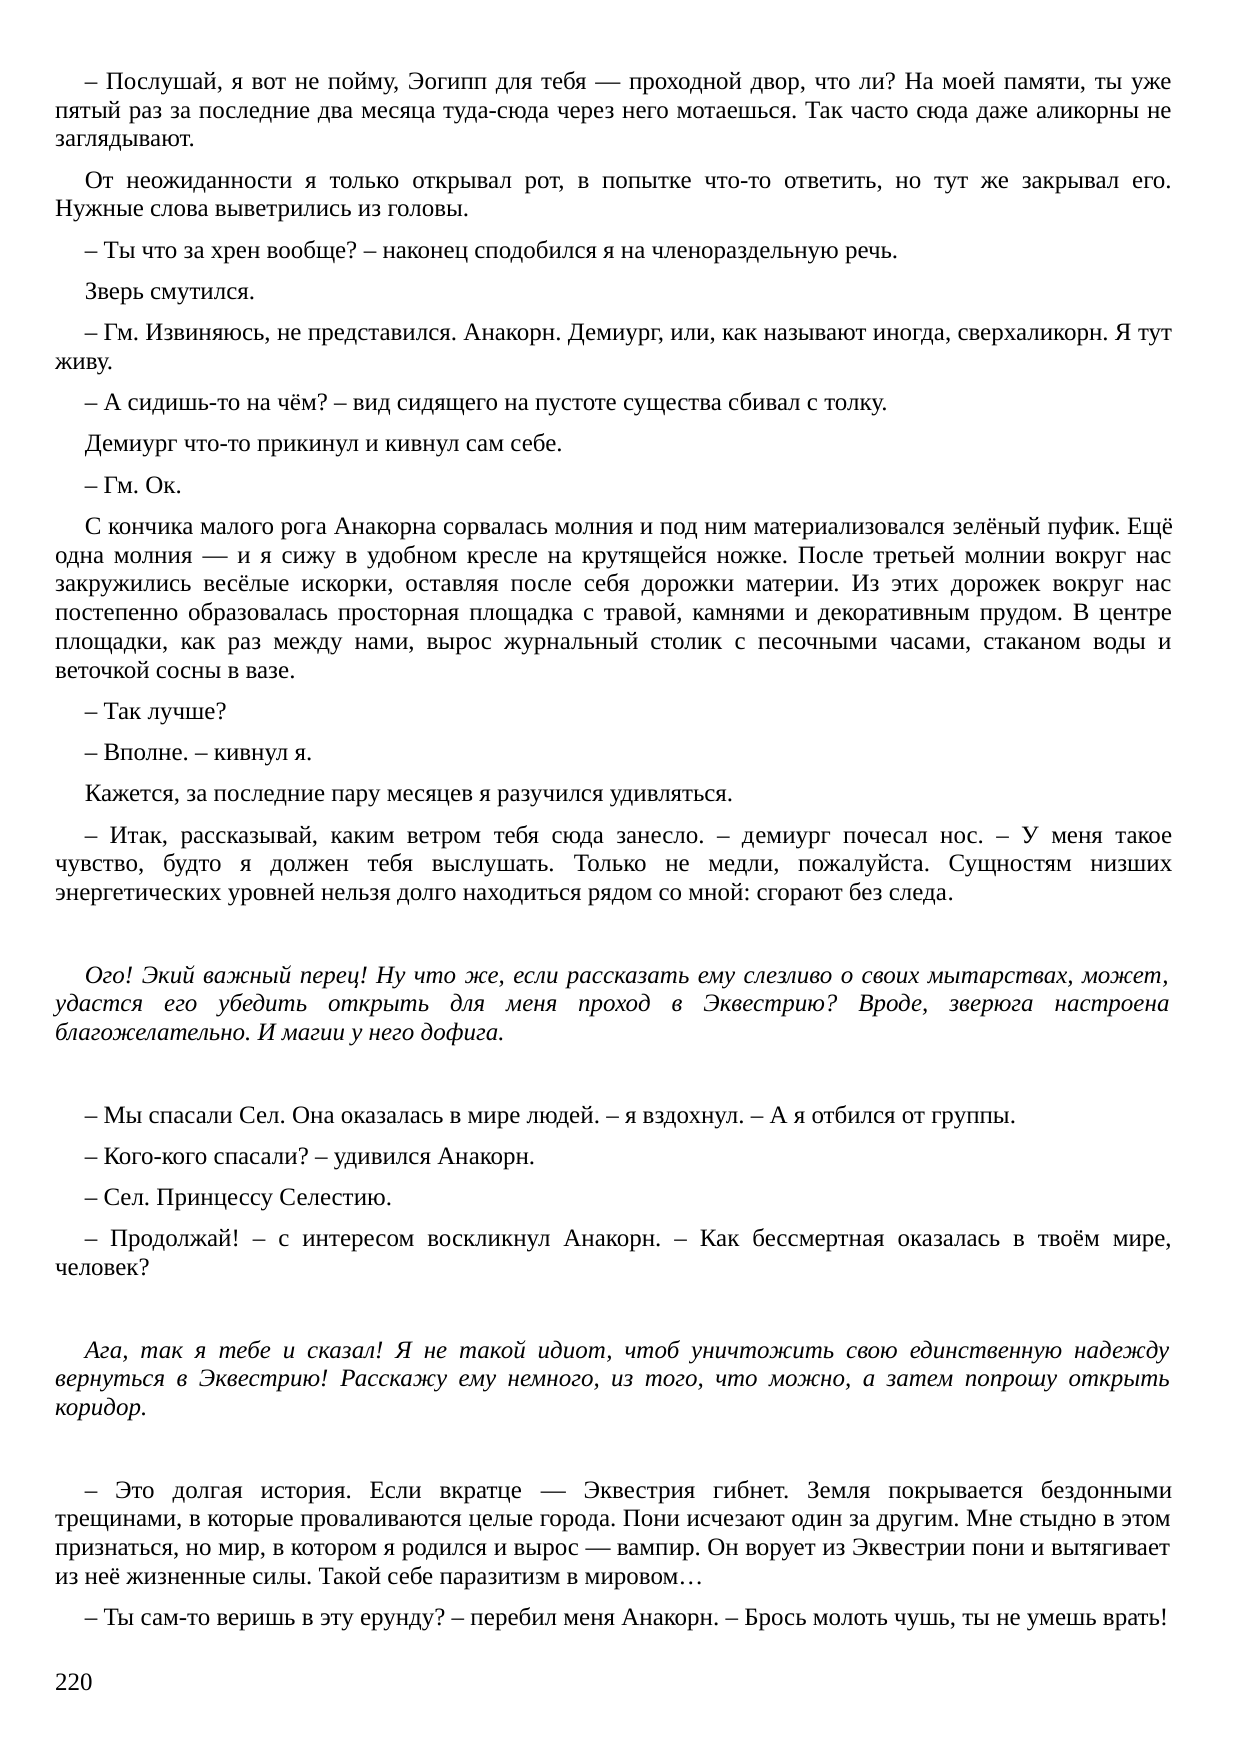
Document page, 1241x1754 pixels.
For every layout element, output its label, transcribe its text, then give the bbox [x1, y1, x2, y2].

text – Гм. Ок. [55, 470, 1173, 498]
text – Так лучше? [55, 696, 1173, 725]
text Демиург что-то прикинул и кивнул сам себе. [55, 428, 1173, 457]
text С кончика малого рога Анакорна сорвалась молния и под ним материализовался зелёный пуфик. Ещё одна молния — и я сижу в удобном кресле на крутящейся ножке. После третьей молнии вокруг нас закружились весёлые искорки, оставляя после себя дорожки материи. Из этих дорожек вокруг нас постепенно образовалась просторная площадка с травой, камнями и декоративным прудом. В центре площадки, как раз между нами, вырос журнальный столик с песочными часами, стаканом воды и веточкой сосны в вазе. [55, 511, 1173, 683]
text – Продолжай! – с интересом воскликнул Анакорн. – Как бессмертная оказалась в твоём мире, человек? [55, 1223, 1173, 1281]
text Ага, так я тебе и сказал! Я не такой идиот, чтоб уничтожить свою единственную надежду вернуться в Эквестрию! Расскажу ему немного, из того, что можно, а затем попрошу открыть коридор. [55, 1335, 1173, 1421]
text – Ты что за хрен вообще? – наконец сподобился я на членораздельную речь. [55, 235, 1173, 263]
text Кажется, за последние пару месяцев я разучился удивляться. [55, 778, 1173, 807]
text – Итак, рассказывай, каким ветром тебя сюда занесло. – демиург почесал нос. – У меня такое чувство, будто я должен тебя выслушать. Только не медли, пожалуйста. Сущностям низших энергетических уровней нельзя долго находиться рядом со мной: сгорают без следа. [55, 820, 1173, 906]
text – Послушай, я вот не пойму, Эогипп для тебя — проходной двор, что ли? На моей памяти, ты уже пятый раз за последние два месяца туда-сюда через него мотаешься. Так часто сюда даже аликорны не заглядывают. [55, 66, 1173, 152]
text – А сидишь-то на чём? – вид сидящего на пустоте существа сбивал с толку. [55, 387, 1173, 416]
text – Гм. Извиняюсь, не представился. Анакорн. Демиург, или, как называют иногда, сверхаликорн. Я тут живу. [55, 317, 1173, 375]
text Ого! Экий важный перец! Ну что же, если рассказать ему слезливо о своих мытарствах, может, удастся его убедить открыть для меня проход в Эквестрию? Вроде, зверюга настроена благожелательно. И магии у него дофига. [55, 960, 1173, 1046]
text – Кого-кого спасали? – удивился Анакорн. [55, 1141, 1173, 1170]
text – Это долгая история. Если вкратце — Эквестрия гибнет. Земля покрывается бездонными трещинами, в которые проваливаются целые города. Пони исчезают один за другим. Мне стыдно в этом признаться, но мир, в котором я родился и вырос — вампир. Он ворует из Эквестрии пони и вытягивает из неё жизненные силы. Такой себе паразитизм в мировом… [55, 1475, 1173, 1590]
text – Вполне. – кивнул я. [55, 737, 1173, 766]
text – Ты сам-то веришь в эту ерунду? – перебил меня Анакорн. – Брось молоть чушь, ты не умешь врать! [55, 1602, 1173, 1631]
text От неожиданности я только открывал рот, в попытке что-то ответить, но тут же закрывал его. Нужные слова выветрились из головы. [55, 165, 1173, 222]
text Зверь смутился. [55, 276, 1173, 305]
text – Мы спасали Сел. Она оказалась в мире людей. – я вздохнул. – А я отбился от группы. [55, 1100, 1173, 1128]
text – Сел. Принцессу Селестию. [55, 1182, 1173, 1211]
